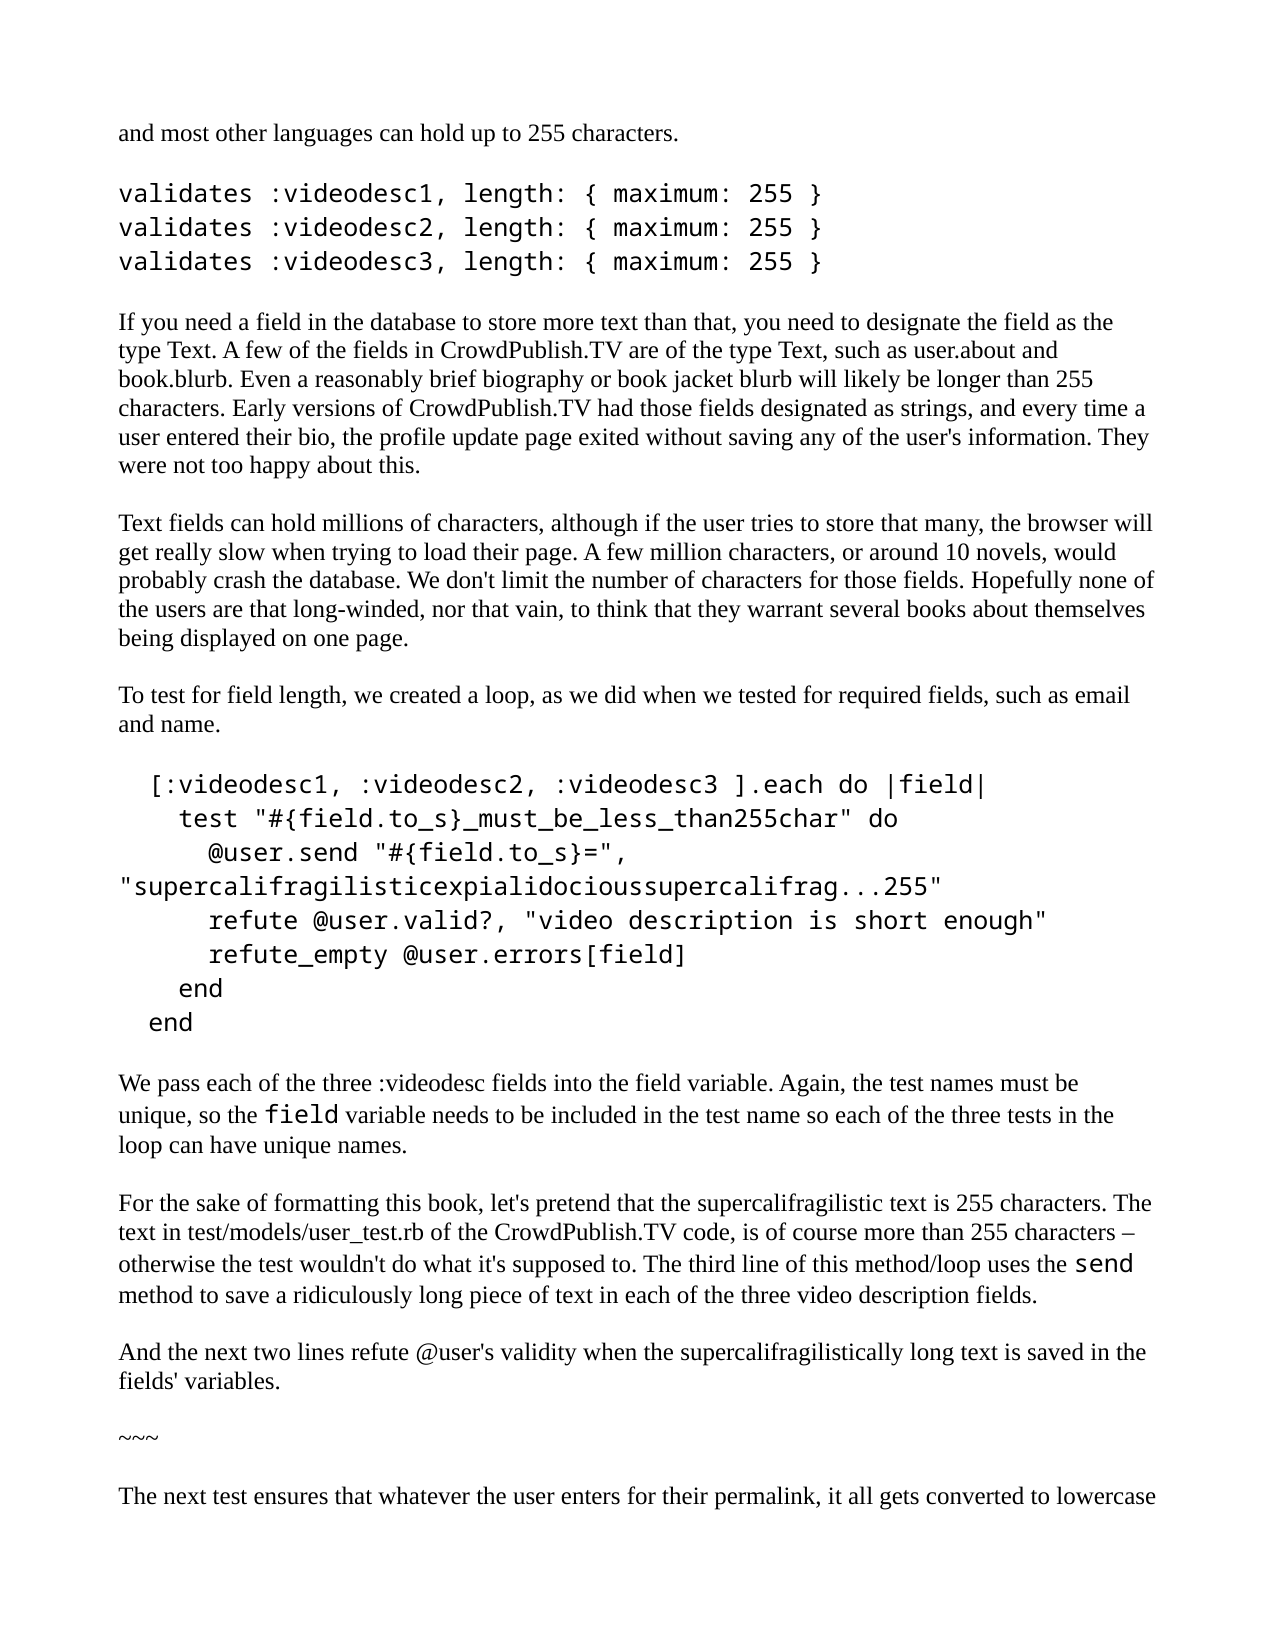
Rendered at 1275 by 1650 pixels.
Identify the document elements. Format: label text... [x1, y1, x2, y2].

text ~~~ [118, 1423, 1157, 1452]
text For the sake of formatting this book, let's pretend that the supercalifragilistic text is 255 characters. The text in test/models/user_test.rb of the CrowdPublish.TV code, is of course more than 255 characters – otherwise the test wouldn't do what it's supposed to. The third line of this method/loop uses the send method to save a ridiculously long piece of text in each of the three video description fields. [118, 1188, 1157, 1308]
text and most other languages can hold up to 255 characters. [118, 118, 1157, 147]
text Text fields can hold millions of characters, although if the user tries to store that many, the browser will get really slow when trying to load their page. A few million characters, or around 10 novels, would probably crash the database. We don't limit the number of characters for those fields. Hopefully none of the users are that long-winded, nor that vain, to think that they warrant several books about themselves being displayed on one page. [118, 508, 1157, 652]
text refute_empty @user.errors[field] [118, 937, 1157, 971]
text validates :videodesc3, length: { maximum: 255 } [118, 244, 1157, 278]
text validates :videodesc2, length: { maximum: 255 } [118, 210, 1157, 244]
text end [118, 1005, 1157, 1039]
text [:videodesc1, :videodesc2, :videodesc3 ].each do |field| [118, 767, 1157, 801]
text validates :videodesc1, length: { maximum: 255 } [118, 176, 1157, 210]
text end [118, 971, 1157, 1005]
text To test for field length, we created a loop, as we did when we tested for required fields, such as email and name. [118, 680, 1157, 738]
text And the next two lines refute @user's validity when the supercalifragilistically long text is saved in the fields' variables. [118, 1337, 1157, 1395]
text The next test ensures that whatever the user enters for their permalink, it all gets converted to lowercase [118, 1481, 1157, 1510]
text We pass each of the three :videodesc fields into the field variable. Again, the test names must be unique, so the field variable needs to be included in the test name so each of the three tests in the loop can have unique names. [118, 1068, 1157, 1159]
text refute @user.valid?, "video description is short enough" [118, 903, 1157, 937]
text @user.send "#{field.to_s}=", "supercalifragilisticexpialidocioussupercalifrag...255" [118, 835, 1157, 903]
text If you need a field in the database to store more text than that, you need to designate the field as the type Text. A few of the fields in CrowdPublish.TV are of the type Text, such as user.about and book.blurb. Even a reasonably brief biography or book jacket blurb will likely be longer than 255 characters. Early versions of CrowdPublish.TV had those fields designated as strings, and every time a user entered their bio, the profile update page exited without saving any of the user's information. They were not too happy about this. [118, 307, 1157, 479]
text test "#{field.to_s}_must_be_less_than255char" do [118, 801, 1157, 835]
